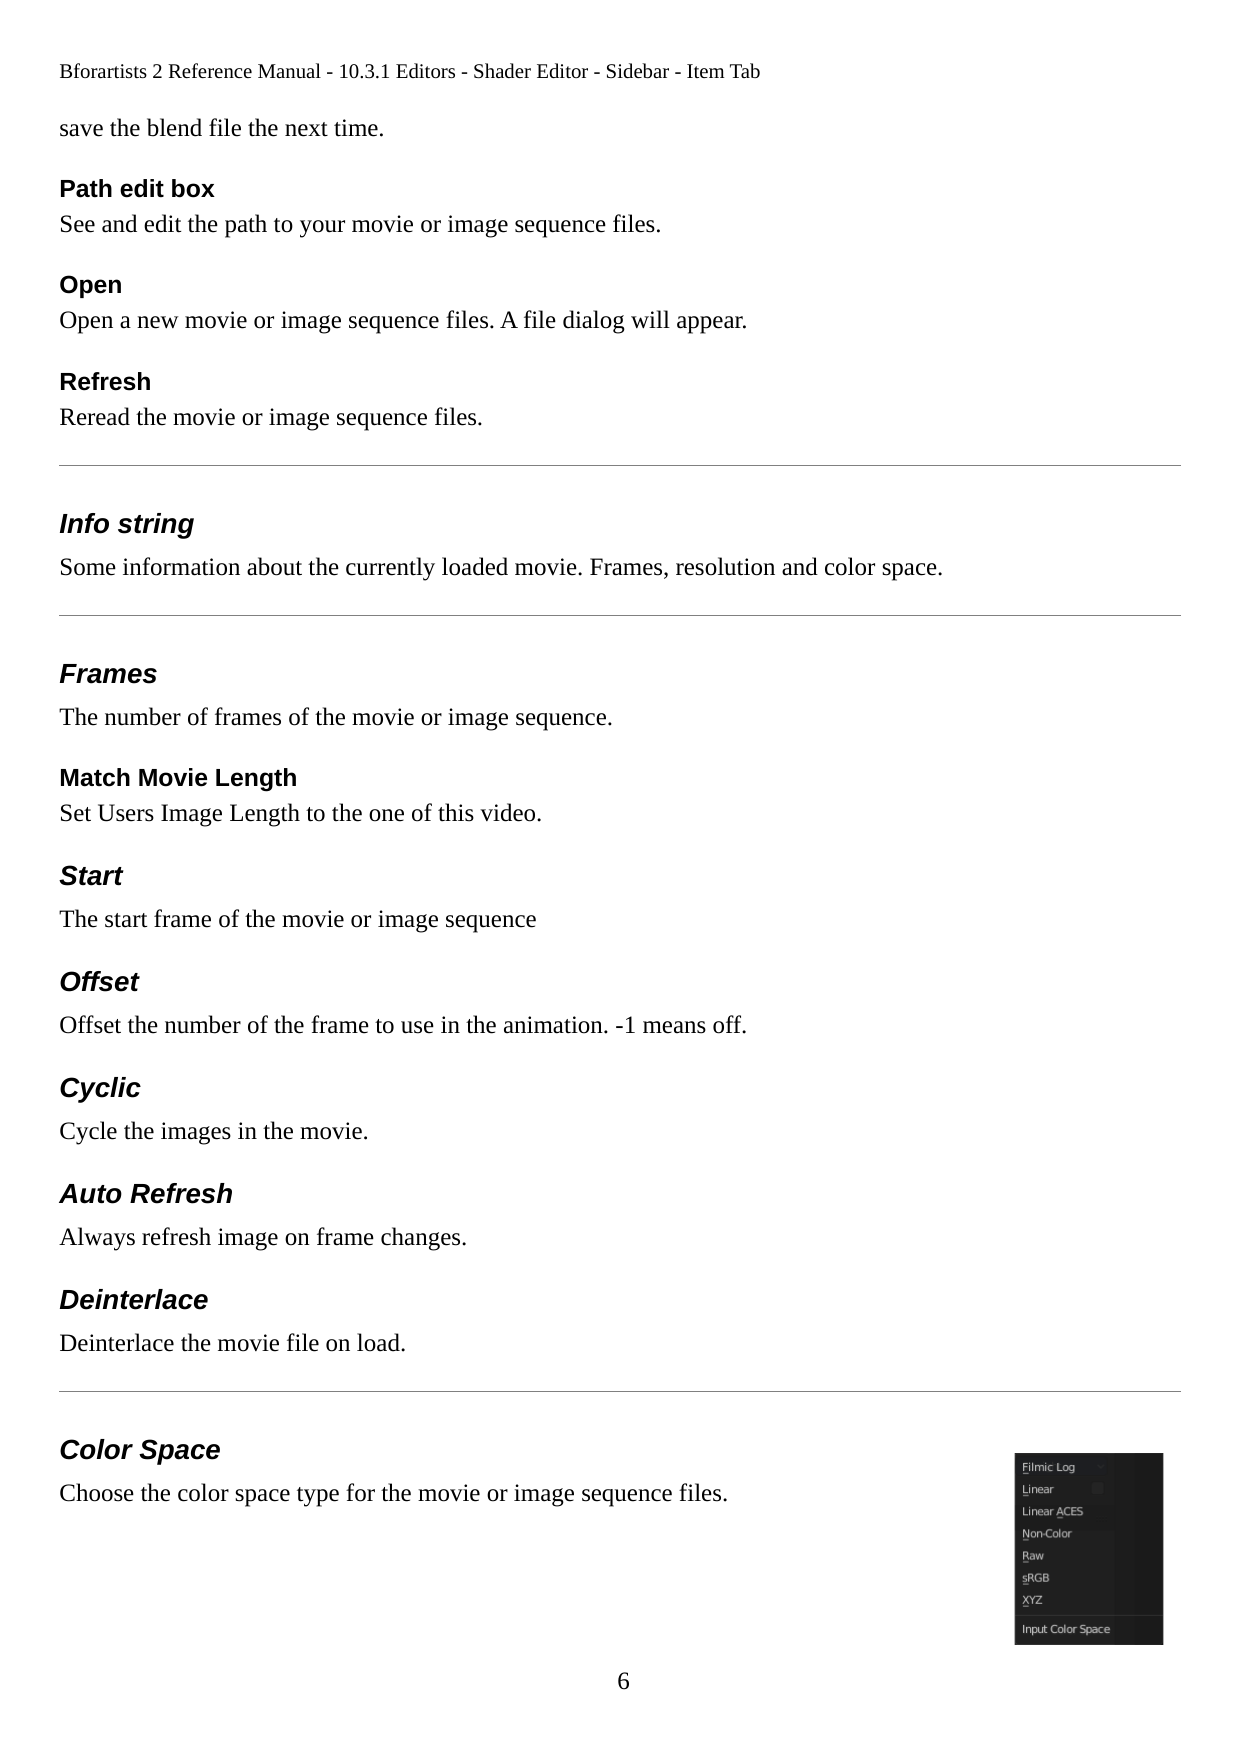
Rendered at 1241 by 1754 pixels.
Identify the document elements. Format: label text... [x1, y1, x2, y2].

subtitle Cyclic [59, 1072, 1181, 1103]
text Some information about the currently loaded movie. Frames, resolution and color space. [59, 552, 1181, 581]
subtitle Start [59, 860, 1181, 892]
text Choose the color space type for the movie or image sequence files. [59, 1478, 1014, 1507]
subtitle Auto Refresh [59, 1178, 1181, 1209]
text Reread the movie or image sequence files. [59, 402, 1181, 430]
subtitle Info string [59, 507, 1181, 539]
subtitle Deinterlace [59, 1283, 1181, 1315]
subtitle Color Space [59, 1434, 1181, 1466]
text The number of frames of the movie or image sequence. [59, 702, 1181, 731]
text Cycle the images in the movie. [59, 1116, 1181, 1145]
text Deinterlace the movie file on load. [59, 1328, 1181, 1357]
subtitle Open [59, 271, 1181, 299]
text The start frame of the movie or image sequence [59, 904, 1181, 933]
subtitle Offset [59, 966, 1181, 998]
subtitle Refresh [59, 367, 1181, 395]
text Open a new movie or image sequence files. A file dialog will appear. [59, 305, 1181, 334]
subtitle Frames [59, 657, 1181, 689]
picture [1014, 1453, 1164, 1645]
text See and edit the path to your movie or image sequence files. [59, 209, 1181, 238]
subtitle Path edit box [59, 174, 1181, 203]
text Offset the number of the frame to use in the animation. -1 means off. [59, 1010, 1181, 1039]
text save the blend file the next time. [59, 113, 1181, 141]
subtitle Match Movie Length [59, 763, 1181, 792]
text Always refresh image on frame changes. [59, 1222, 1181, 1251]
text Set Users Image Length to the one of this video. [59, 798, 1181, 827]
